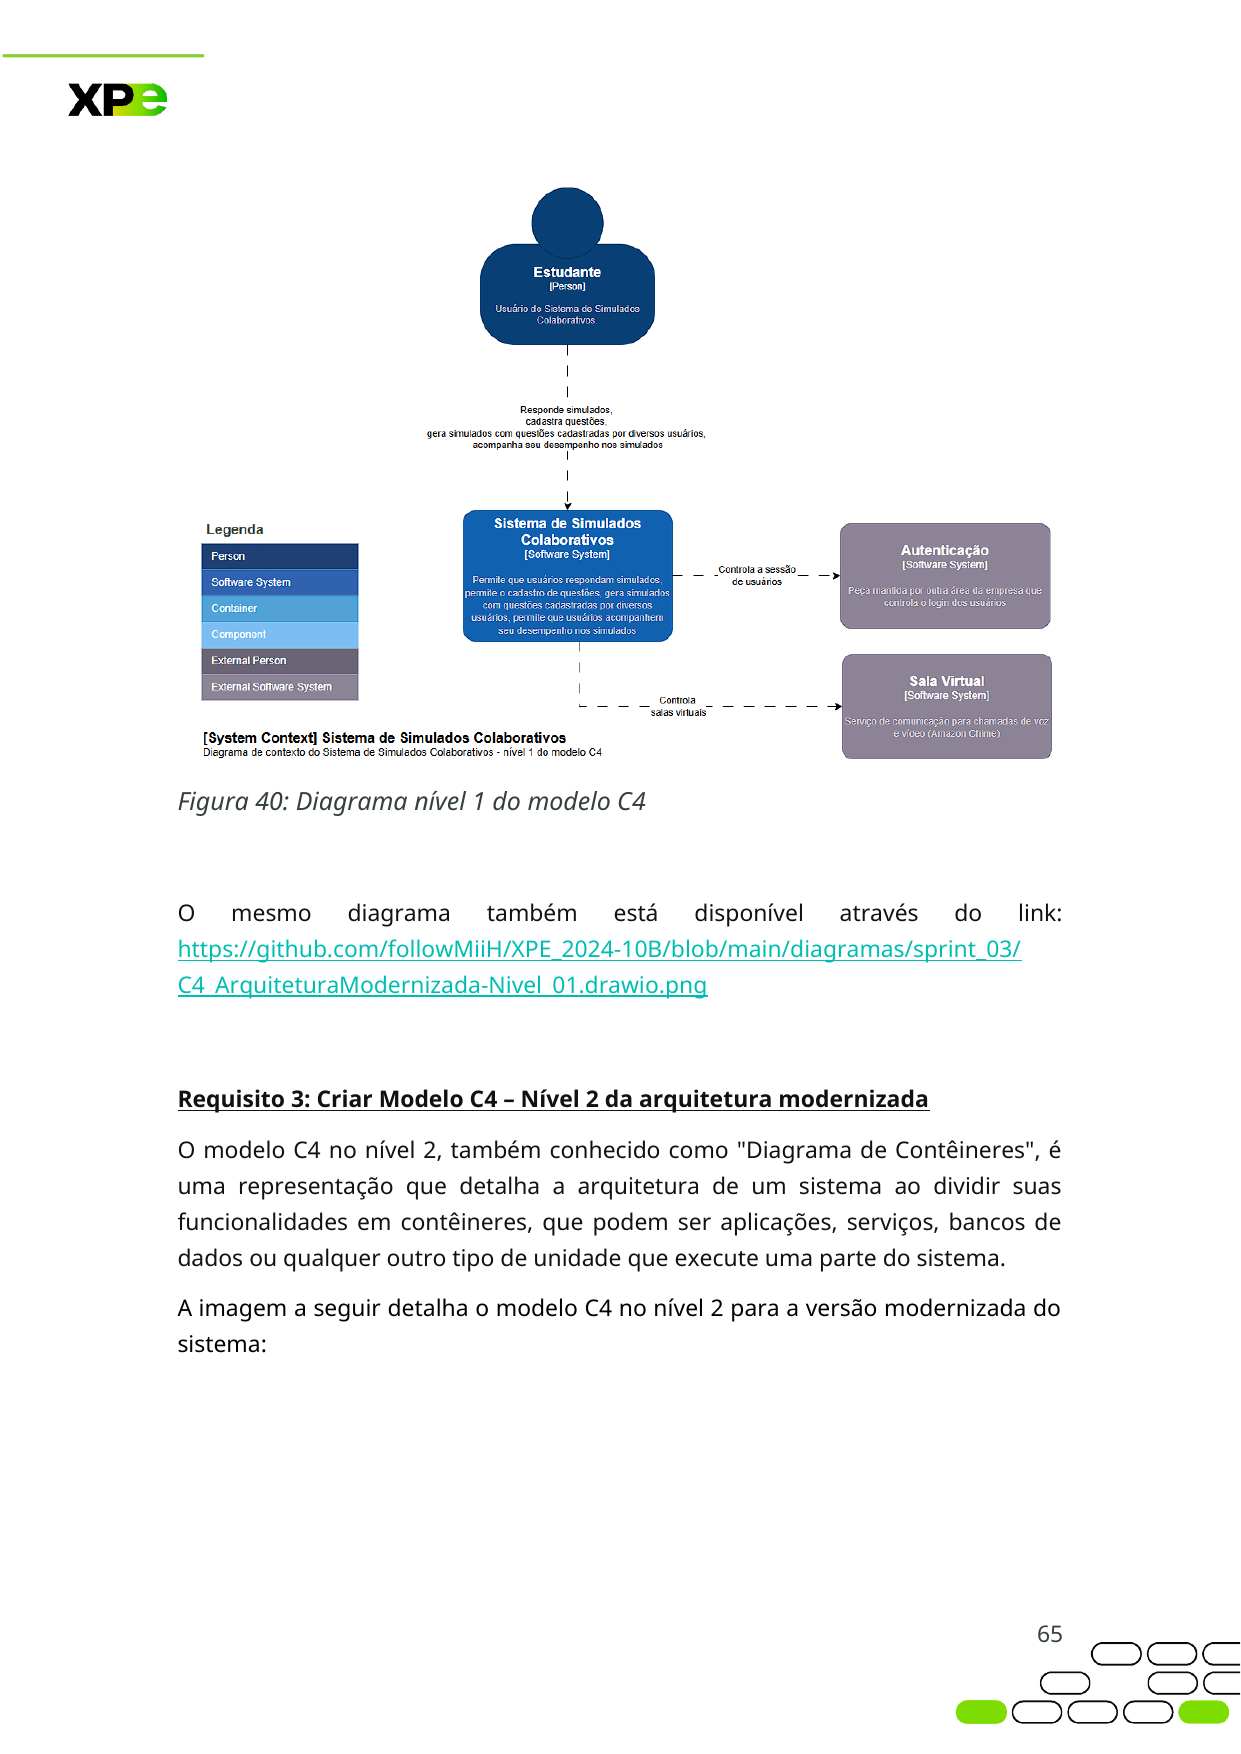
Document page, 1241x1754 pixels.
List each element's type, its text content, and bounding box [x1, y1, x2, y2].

picture [177, 160, 1063, 772]
text Requisito 3: Criar Modelo C4 – Nível 2 da arquitetura modernizada [177, 1083, 1063, 1114]
text Figura 40: Diagrama nível 1 do modelo C4 [177, 772, 1063, 818]
text A imagem a seguir detalha o modelo C4 no nível 2 para a versão modernizada do sistema: [177, 1292, 1063, 1359]
text O modelo C4 no nível 2, também conhecido como "Diagrama de Contêineres", é uma representação que detalha a arquitetura de um sistema ao dividir suas funcionalidades em contêineres, que podem ser aplicações, serviços, bancos de dados ou qualquer outro tipo de unidade que execute uma parte do sistema. [177, 1134, 1063, 1273]
picture [955, 1642, 1241, 1724]
text O mesmo diagrama também está disponível através do link: https://github.com/followMiiH/XPE_2024-10B/blob/main/diagramas/sprint_03/C4_ArquiteturaModernizada-Nivel_01.drawio.png [177, 897, 1063, 1000]
picture [2, 51, 205, 148]
